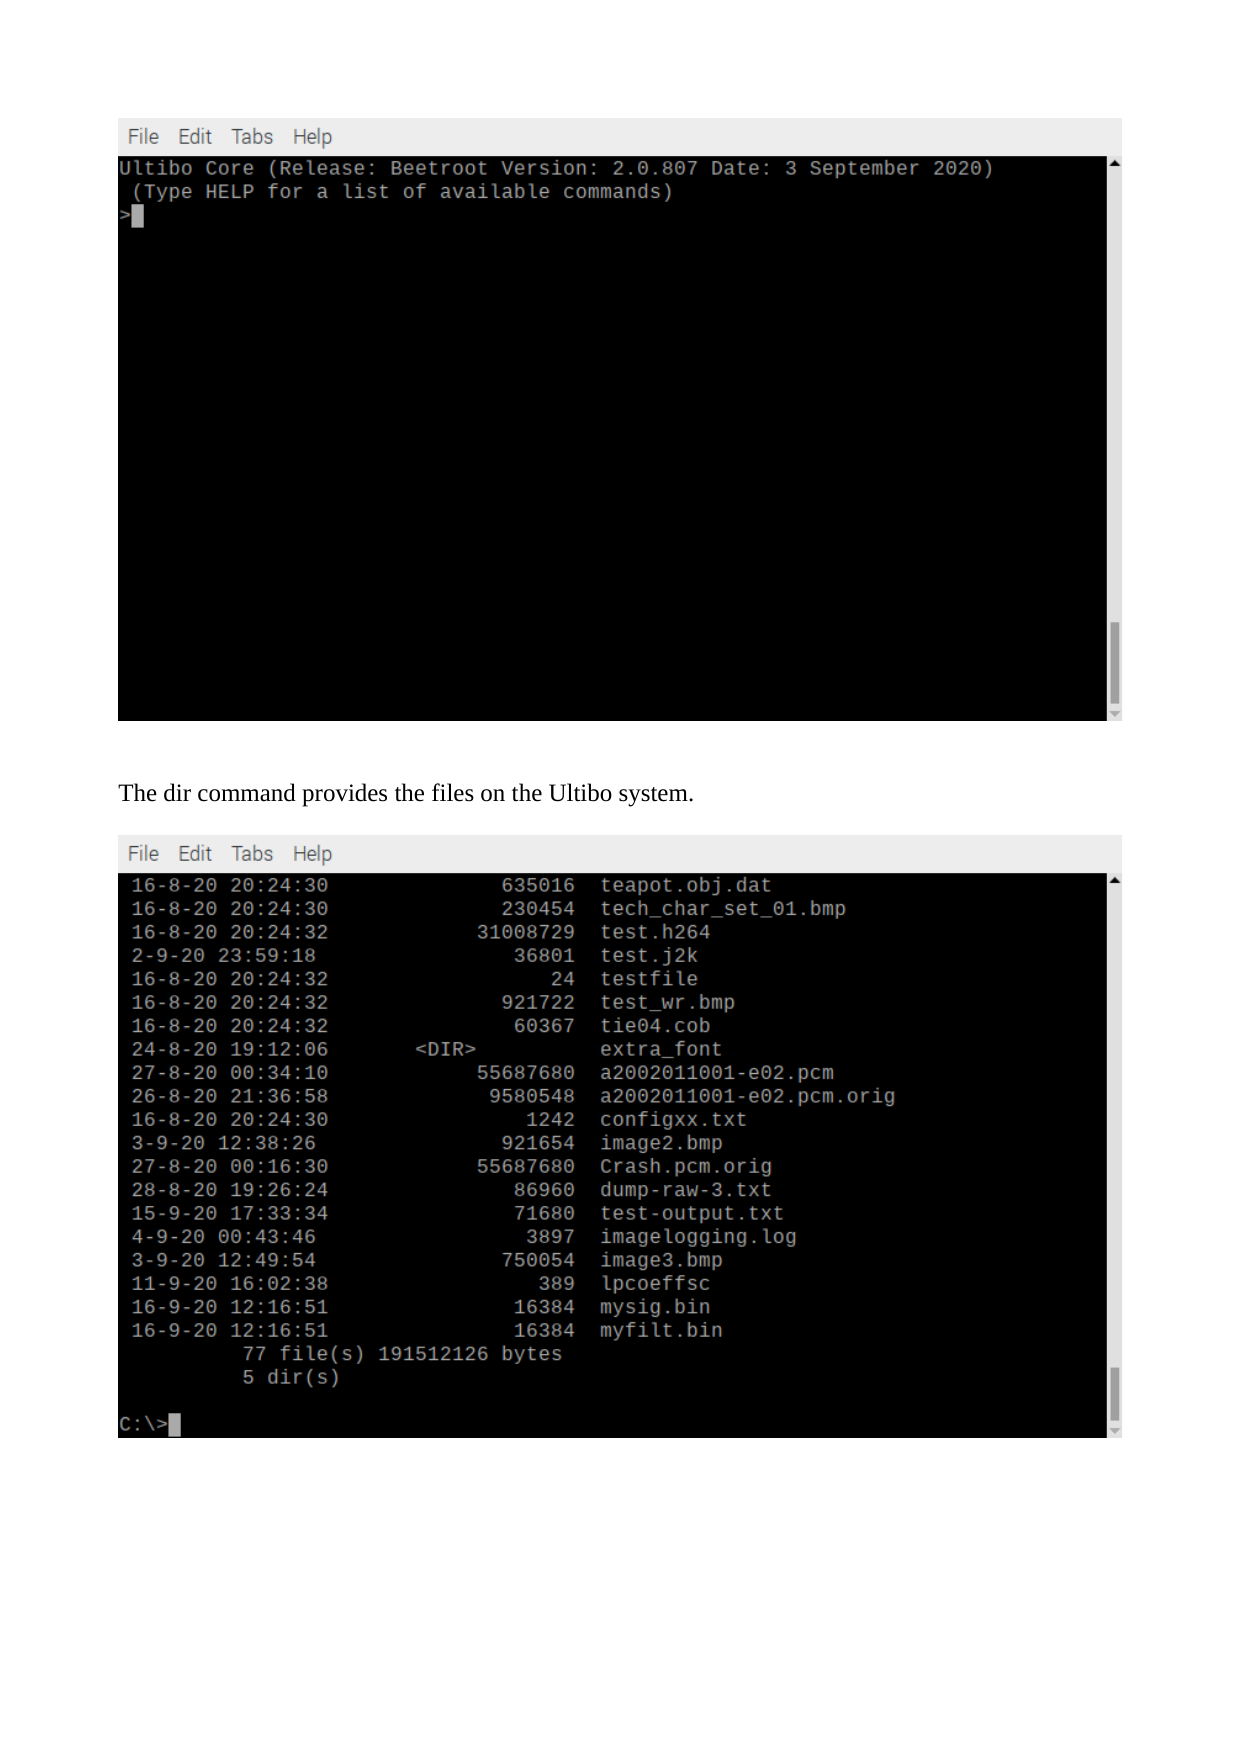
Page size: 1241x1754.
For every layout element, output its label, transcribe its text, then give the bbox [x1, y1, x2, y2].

picture [118, 835, 1123, 1438]
text The dir command provides the files on the Ultibo system. [118, 778, 1122, 807]
picture [118, 118, 1123, 721]
